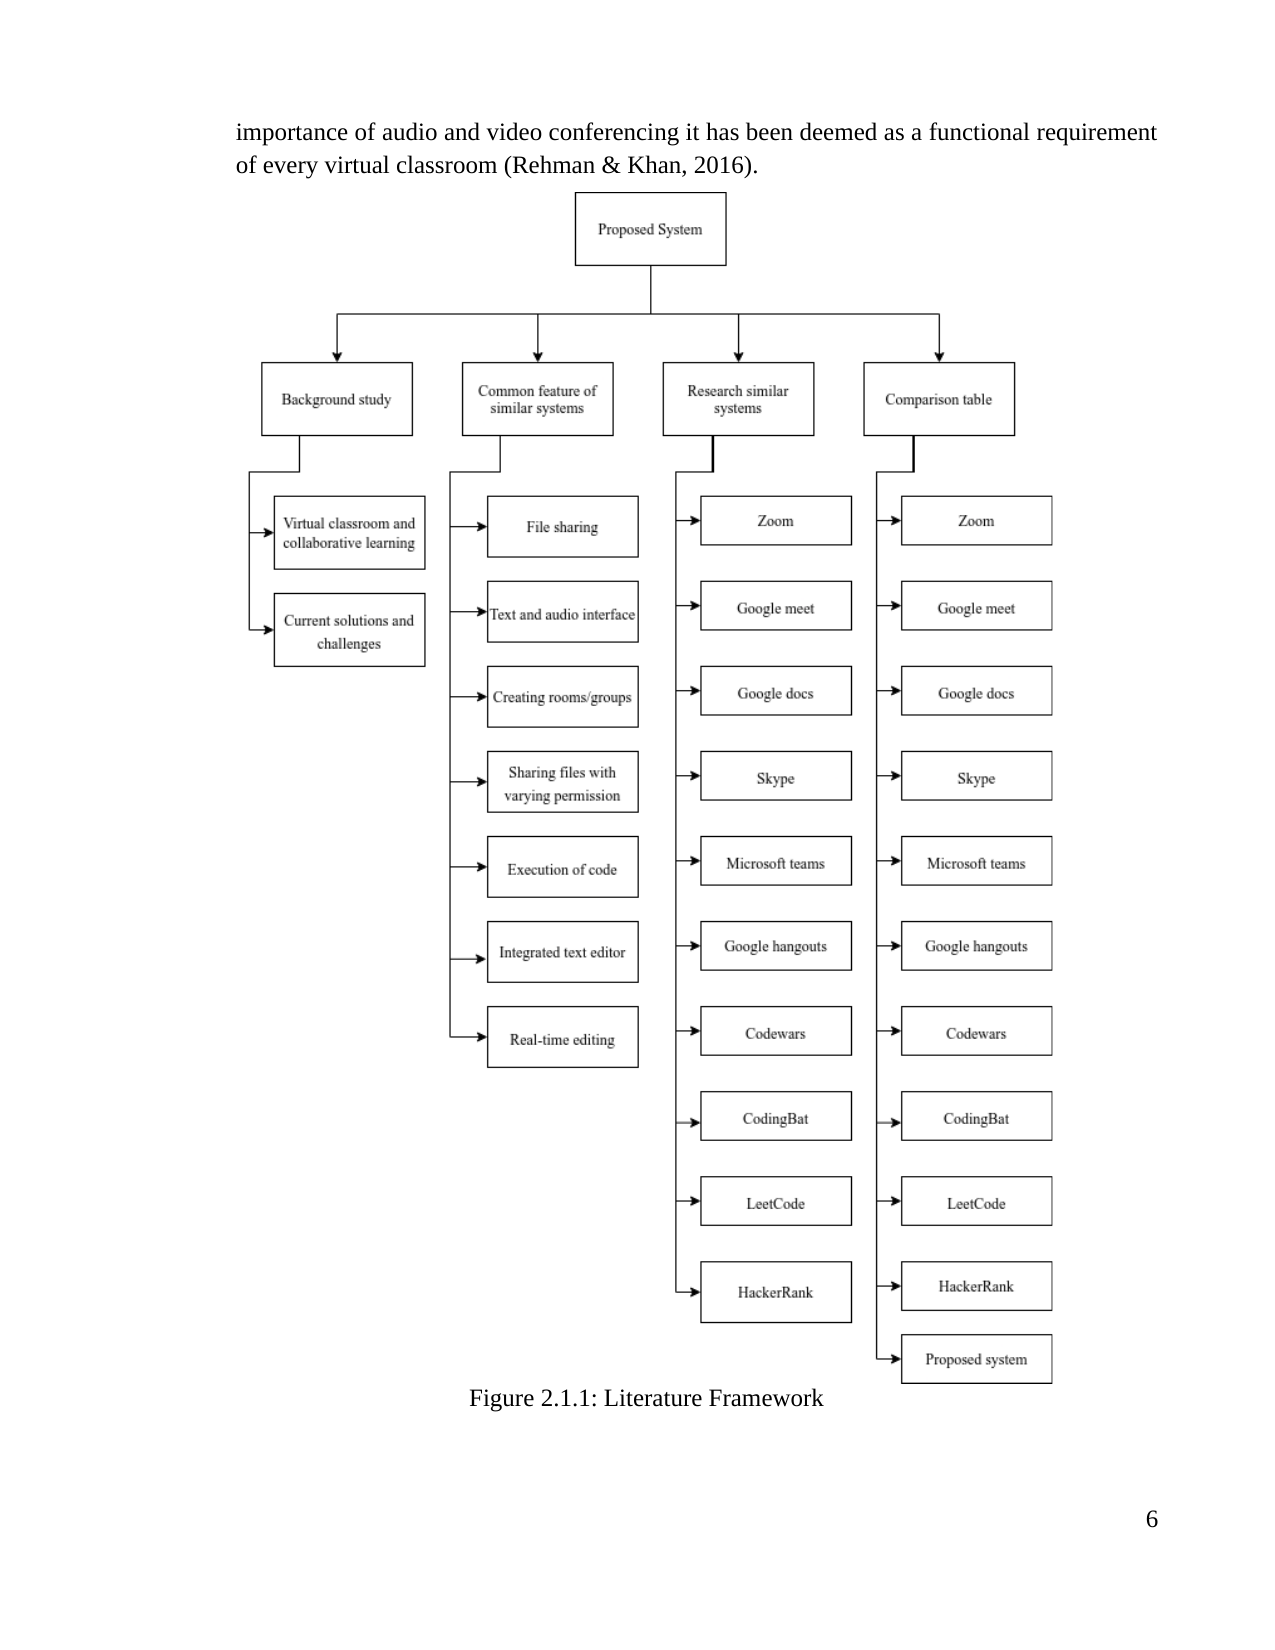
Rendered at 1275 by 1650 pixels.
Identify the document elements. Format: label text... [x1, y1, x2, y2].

text importance of audio and video conferencing it has been deemed as a functional requirement of every virtual classroom (Rehman & Khan, 2016). [236, 117, 1158, 179]
picture [240, 192, 1053, 1384]
text Figure 2.1.1: Literature Framework [236, 1384, 1057, 1412]
